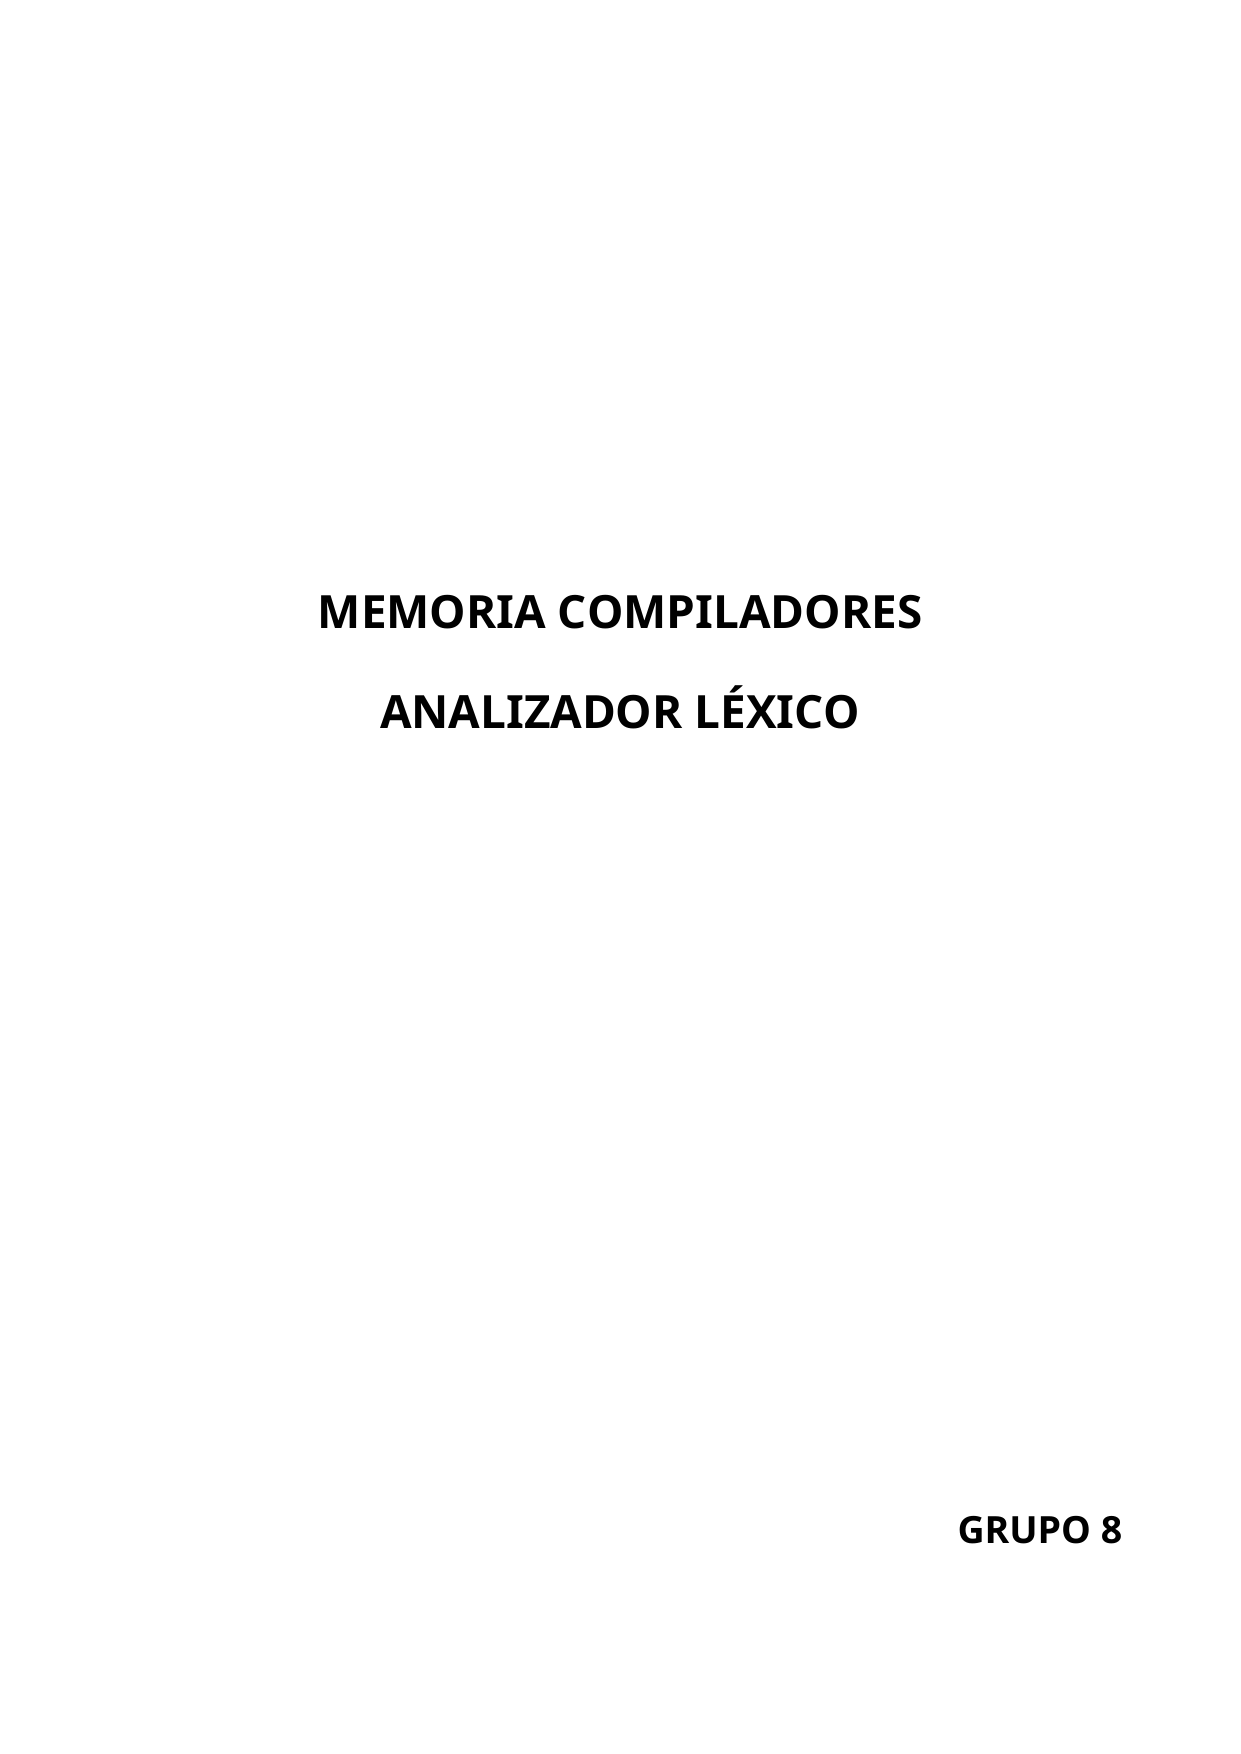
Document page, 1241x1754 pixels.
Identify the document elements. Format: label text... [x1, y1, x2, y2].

subtitle ANALIZADOR LÉXICO [118, 680, 1122, 742]
subtitle MEMORIA COMPILADORES [118, 580, 1122, 642]
text GRUPO 8 [118, 1503, 1122, 1554]
